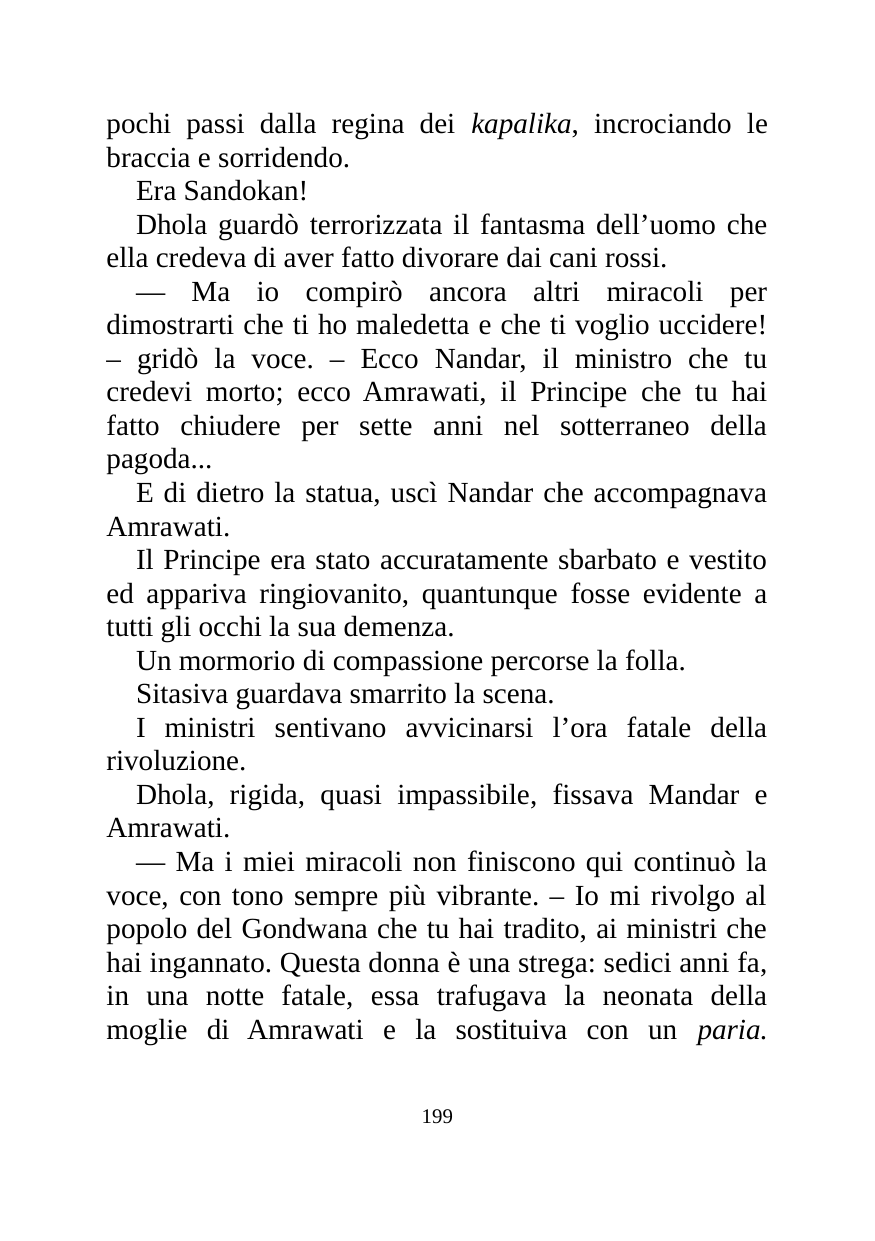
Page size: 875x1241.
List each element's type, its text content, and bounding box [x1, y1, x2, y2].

text Dhola, rigida, quasi impassibile, fissava Mandar e Amrawati. [106, 777, 768, 844]
text I ministri sentivano avvicinarsi l’ora fatale della rivoluzione. [106, 710, 768, 777]
text Il Principe era stato accuratamente sbarbato e vestito ed appariva ringiovanito, quantunque fosse evidente a tutti gli occhi la sua demenza. [106, 542, 768, 643]
text Era Sandokan! [106, 173, 768, 207]
text Dhola guardò terrorizzata il fantasma dell’uomo che ella credeva di aver fatto divorare dai cani rossi. [106, 207, 768, 274]
text E di dietro la statua, uscì Nandar che accompagnava Amrawati. [106, 475, 768, 542]
text pochi passi dalla regina dei kapalika, incrociando le braccia e sorridendo. [106, 106, 768, 173]
text Un mormorio di compassione percorse la folla. [106, 643, 768, 676]
text — Ma io compirò ancora altri miracoli per dimostrarti che ti ho maledetta e che ti voglio uccidere! – gridò la voce. – Ecco Nandar, il ministro che tu credevi morto; ecco Amrawati, il Principe che tu hai fatto chiudere per sette anni nel sotterraneo della pagoda... [106, 274, 768, 475]
text Sitasiva guardava smarrito la scena. [106, 676, 768, 710]
text — Ma i miei miracoli non finiscono qui continuò la voce, con tono sempre più vibrante. – Io mi rivolgo al popolo del Gondwana che tu hai tradito, ai ministri che hai ingannato. Questa donna è una strega: sedici anni fa, in una notte fatale, essa trafugava la neonata della moglie di Amrawati e la sostituiva con un paria. [106, 844, 768, 1045]
